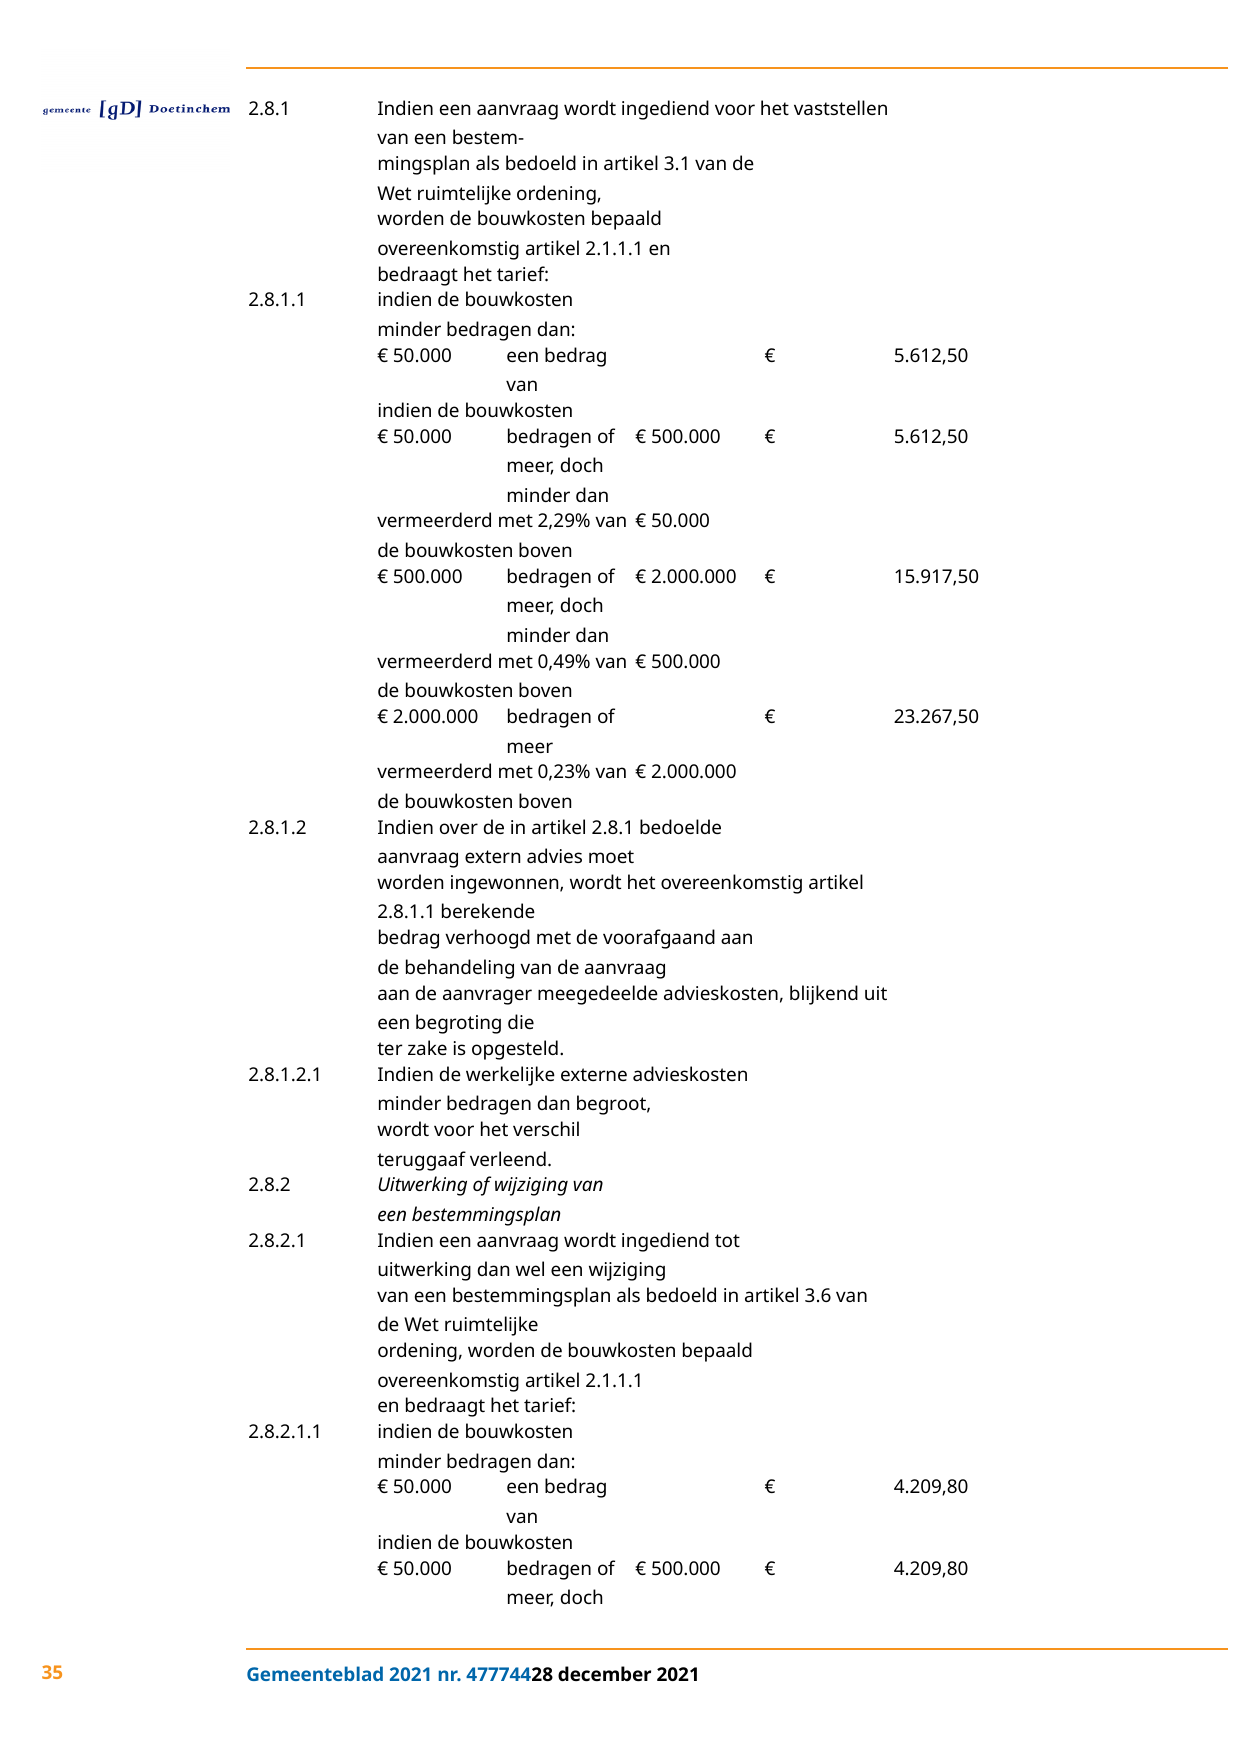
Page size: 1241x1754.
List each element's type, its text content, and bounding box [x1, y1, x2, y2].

table_cell aan de aanvrager meegedeelde advieskosten, blijkend uit een begroting die [377, 980, 893, 1035]
table_cell [894, 261, 1022, 286]
table_cell [248, 1116, 377, 1171]
table_cell [894, 980, 1022, 1035]
table_cell [894, 1419, 1022, 1474]
table_cell [1023, 205, 1152, 261]
table_cell bedragen of meer, doch minder dan [506, 563, 635, 648]
table_cell [1023, 1338, 1152, 1393]
table_cell [248, 1555, 377, 1610]
table_cell € [764, 563, 893, 648]
table_cell [764, 759, 893, 814]
table_cell [635, 1419, 764, 1474]
table_cell [1023, 563, 1152, 648]
table_cell Indien een aanvraag wordt ingediend tot uitwerking dan wel een wijziging [377, 1227, 764, 1282]
table_cell [248, 925, 377, 980]
table_cell € 500.000 [635, 1555, 764, 1610]
table_cell [1023, 1227, 1152, 1282]
table_cell [248, 1529, 377, 1555]
table_cell indien de bouwkosten minder bedragen dan: [377, 1419, 635, 1474]
table_cell [248, 261, 377, 286]
table_cell [248, 397, 377, 423]
table_cell € 50.000 [377, 1555, 506, 1610]
table_cell [764, 1171, 893, 1227]
table_cell bedragen of meer [506, 703, 635, 758]
table_cell 2.8.1 [248, 95, 377, 150]
table_cell [248, 1338, 377, 1393]
table_cell 23.267,50 [894, 703, 1022, 758]
table_cell 2.8.2.1 [248, 1227, 377, 1282]
table_cell [894, 1393, 1022, 1418]
table_cell € [764, 1474, 893, 1529]
table_cell 5.612,50 [894, 423, 1022, 508]
table_cell [894, 286, 1022, 342]
table_cell ordening, worden de bouwkosten bepaald overeenkomstig artikel 2.1.1.1 [377, 1338, 893, 1393]
table_cell [248, 759, 377, 814]
table_cell [1023, 397, 1152, 423]
table_cell [1023, 1061, 1152, 1116]
table_cell [1023, 1474, 1152, 1529]
table_cell een bedrag van [506, 1474, 635, 1529]
table_cell [1023, 342, 1152, 397]
table_cell [248, 1035, 377, 1061]
table_cell [1023, 1555, 1152, 1610]
table_cell Indien de werkelijke externe advieskosten minder bedragen dan begroot, [377, 1061, 764, 1116]
table_cell [764, 508, 893, 563]
table_cell [894, 95, 1022, 150]
table_cell [248, 563, 377, 648]
table_cell [635, 1171, 764, 1227]
table_cell [1023, 1419, 1152, 1474]
table_cell [635, 1474, 764, 1529]
table_cell 4.209,80 [894, 1555, 1022, 1610]
table_cell [1023, 980, 1152, 1035]
table_cell [635, 1529, 764, 1555]
table_cell [248, 423, 377, 508]
table_cell [1023, 869, 1152, 924]
table_cell [764, 1061, 893, 1116]
table_cell [894, 1282, 1022, 1337]
table_cell bedragen of meer, doch [506, 1555, 635, 1610]
table_cell [248, 205, 377, 261]
table_cell indien de bouwkosten [377, 1529, 635, 1555]
table_cell [894, 869, 1022, 924]
table_cell [894, 1338, 1022, 1393]
table_cell ter zake is opgesteld. [377, 1035, 635, 1061]
table_cell € [764, 703, 893, 758]
table_cell wordt voor het verschil teruggaaf verleend. [377, 1116, 635, 1171]
table_cell [764, 648, 893, 703]
table_cell [248, 980, 377, 1035]
table_cell [1023, 1282, 1152, 1337]
table_cell [764, 261, 893, 286]
table_cell 5.612,50 [894, 342, 1022, 397]
table_cell € 50.000 [635, 508, 764, 563]
table_cell [1023, 286, 1152, 342]
table_cell [1023, 150, 1152, 205]
table_cell [894, 814, 1022, 869]
table_cell Uitwerking of wijziging van een bestemmingsplan [377, 1171, 635, 1227]
table_cell [1023, 814, 1152, 869]
table_cell € 50.000 [377, 423, 506, 508]
table_cell [635, 1393, 764, 1418]
table_cell 2.8.1.1 [248, 286, 377, 342]
table_cell [1023, 1393, 1152, 1418]
table_cell [635, 397, 764, 423]
table_cell een bedrag van [506, 342, 635, 397]
table_cell [248, 342, 377, 397]
table_cell [894, 150, 1022, 205]
table_cell vermeerderd met 2,29% van de bouwkosten boven [377, 508, 635, 563]
table_cell [764, 925, 893, 980]
table_cell 15.917,50 [894, 563, 1022, 648]
table_cell [1023, 759, 1152, 814]
table_cell worden de bouwkosten bepaald overeenkomstig artikel 2.1.1.1 en [377, 205, 764, 261]
table_cell [248, 1393, 377, 1418]
table_cell [635, 286, 764, 342]
table_cell € 500.000 [635, 423, 764, 508]
table_cell € [764, 423, 893, 508]
table_cell [248, 508, 377, 563]
table_cell [1023, 1116, 1152, 1171]
table_cell [764, 814, 893, 869]
table_cell [248, 869, 377, 924]
table_cell [248, 648, 377, 703]
table_cell [1023, 1035, 1152, 1061]
table_cell [764, 1419, 893, 1474]
table_cell [635, 342, 764, 397]
table_cell [894, 759, 1022, 814]
table_cell € 2.000.000 [635, 759, 764, 814]
table_cell mingsplan als bedoeld in artikel 3.1 van de Wet ruimtelijke ordening, [377, 150, 764, 205]
table_cell 2.8.1.2 [248, 814, 377, 869]
table_cell € 2.000.000 [635, 563, 764, 648]
table_cell [1023, 648, 1152, 703]
table_cell [894, 1529, 1022, 1555]
table_cell € 50.000 [377, 1474, 506, 1529]
table_cell en bedraagt het tarief: [377, 1393, 635, 1418]
table_cell € [764, 342, 893, 397]
table_cell [894, 1116, 1022, 1171]
table_cell € 50.000 [377, 342, 506, 397]
table_cell [764, 1116, 893, 1171]
table_cell € [764, 1555, 893, 1610]
table_cell [764, 1393, 893, 1418]
table_cell € 500.000 [635, 648, 764, 703]
table_cell [1023, 703, 1152, 758]
table_cell Indien over de in artikel 2.8.1 bedoelde aanvraag extern advies moet [377, 814, 764, 869]
table_cell worden ingewonnen, wordt het overeenkomstig artikel 2.8.1.1 berekende [377, 869, 893, 924]
table_cell [894, 925, 1022, 980]
table_cell [894, 1061, 1022, 1116]
table_cell [764, 1035, 893, 1061]
table_cell [635, 703, 764, 758]
table_cell [894, 1035, 1022, 1061]
table_cell [894, 1227, 1022, 1282]
table_cell [764, 150, 893, 205]
table_cell van een bestemmingsplan als bedoeld in artikel 3.6 van de Wet ruimtelijke [377, 1282, 893, 1337]
table_cell vermeerderd met 0,23% van de bouwkosten boven [377, 759, 635, 814]
table_cell vermeerderd met 0,49% van de bouwkosten boven [377, 648, 635, 703]
table_cell 2.8.2.1.1 [248, 1419, 377, 1474]
table_cell 2.8.1.2.1 [248, 1061, 377, 1116]
table_cell [635, 261, 764, 286]
table_cell Indien een aanvraag wordt ingediend voor het vaststellen van een bestem- [377, 95, 893, 150]
table_cell [248, 1282, 377, 1337]
table_cell 4.209,80 [894, 1474, 1022, 1529]
table_cell 2.8.2 [248, 1171, 377, 1227]
table_cell [894, 205, 1022, 261]
table_cell [1023, 1529, 1152, 1555]
table_cell bedrag verhoogd met de voorafgaand aan de behandeling van de aanvraag [377, 925, 764, 980]
table_cell [248, 703, 377, 758]
table_cell [894, 508, 1022, 563]
table_cell [1023, 508, 1152, 563]
table_cell [635, 1035, 764, 1061]
table_cell indien de bouwkosten minder bedragen dan: [377, 286, 635, 342]
table_cell [248, 1474, 377, 1529]
table_cell [1023, 95, 1152, 150]
table_cell bedraagt het tarief: [377, 261, 635, 286]
table_cell [764, 205, 893, 261]
table_cell bedragen of meer, doch minder dan [506, 423, 635, 508]
picture [41, 47, 231, 172]
table_cell [1023, 1171, 1152, 1227]
table_cell [894, 648, 1022, 703]
table_cell [1023, 261, 1152, 286]
table_cell € 2.000.000 [377, 703, 506, 758]
table_cell [1023, 925, 1152, 980]
table_cell [894, 397, 1022, 423]
table_cell [635, 1116, 764, 1171]
table_cell € 500.000 [377, 563, 506, 648]
table_cell [894, 1171, 1022, 1227]
table_cell indien de bouwkosten [377, 397, 635, 423]
table_cell [764, 1529, 893, 1555]
table_cell [1023, 423, 1152, 508]
table_cell [764, 286, 893, 342]
table_cell [248, 150, 377, 205]
table_cell [764, 1227, 893, 1282]
table_cell [764, 397, 893, 423]
